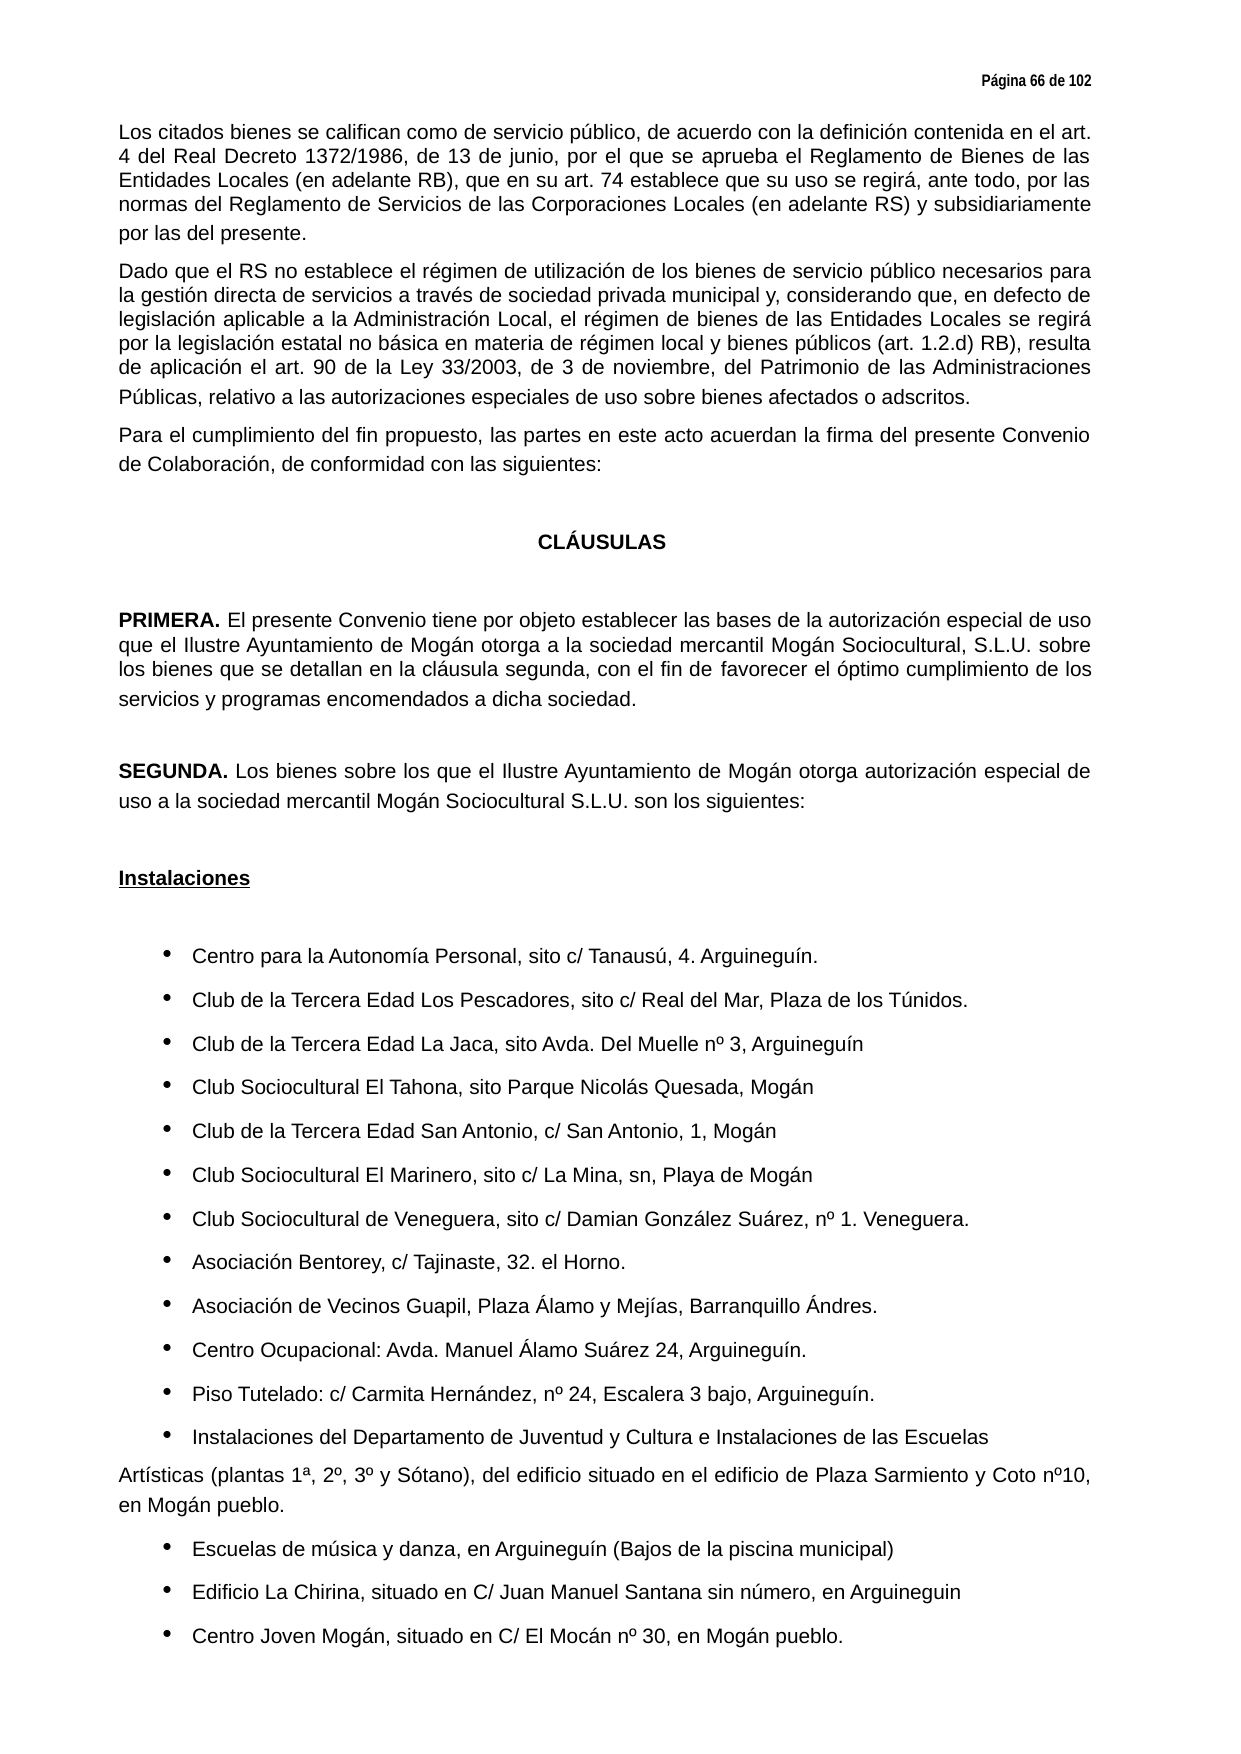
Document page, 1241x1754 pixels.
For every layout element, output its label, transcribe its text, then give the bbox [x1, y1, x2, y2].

list Club de la Tercera Edad La Jaca, sito Avda. Del Muelle nº 3, Arguineguín [162, 1026, 1092, 1057]
list Centro Joven Mogán, situado en C/ El Mocán nº 30, en Mogán pueblo. [162, 1618, 1092, 1649]
text SEGUNDA. Los bienes sobre los que el Ilustre Ayuntamiento de Mogán otorga autorización especial de uso a la sociedad mercantil Mogán Sociocultural S.L.U. son los siguientes: [118, 759, 1092, 814]
text Dado que el RS no establece el régimen de utilización de los bienes de servicio público necesarios para la gestión directa de servicios a través de sociedad privada municipal y, considerando que, en defecto de legislación aplicable a la Administración Local, el régimen de bienes de las Entidades Locales se regirá por la legislación estatal no básica en materia de régimen local y bienes públicos (art. 1.2.d) RB), resulta de aplicación el art. 90 de la Ley 33/2003, de 3 de noviembre, del Patrimonio de las Administraciones Públicas, relativo a las autorizaciones especiales de uso sobre bienes afectados o adscritos. [118, 259, 1092, 410]
list Club Sociocultural El Marinero, sito c/ La Mina, sn, Playa de Mogán [162, 1157, 1092, 1188]
list Asociación de Vecinos Guapil, Plaza Álamo y Mejías, Barranquillo Ándres. [162, 1288, 1092, 1319]
list Centro para la Autonomía Personal, sito c/ Tanausú, 4. Arguineguín. [162, 938, 1092, 969]
list Club Sociocultural de Veneguera, sito c/ Damian González Suárez, nº 1. Veneguera. [162, 1201, 1092, 1232]
list Asociación Bentorey, c/ Tajinaste, 32. el Horno. [162, 1244, 1092, 1276]
text PRIMERA. El presente Convenio tiene por objeto establecer las bases de la autorización especial de uso que el Ilustre Ayuntamiento de Mogán otorga a la sociedad mercantil Mogán Sociocultural, S.L.U. sobre los bienes que se detallan en la cláusula segunda, con el fin de favorecer el óptimo cumplimiento de los servicios y programas encomendados a dicha sociedad. [118, 602, 1092, 712]
list Piso Tutelado: c/ Carmita Hernández, nº 24, Escalera 3 bajo, Arguineguín. [162, 1376, 1092, 1407]
text Para el cumplimiento del fin propuesto, las partes en este acto acuerdan la firma del presente Convenio de Colaboración, de conformidad con las siguientes: [118, 423, 1092, 478]
list Escuelas de música y danza, en Arguineguín (Bajos de la piscina municipal) [162, 1531, 1092, 1562]
list Club de la Tercera Edad San Antonio, c/ San Antonio, 1, Mogán [162, 1113, 1092, 1144]
text Los citados bienes se califican como de servicio público, de acuerdo con la definición contenida en el art. 4 del Real Decreto 1372/1986, de 13 de junio, por el que se aprueba el Reglamento de Bienes de las Entidades Locales (en adelante RB), que en su art. 74 establece que su uso se regirá, ante todo, por las normas del Reglamento de Servicios de las Corporaciones Locales (en adelante RS) y subsidiariamente por las del presente. [118, 120, 1092, 247]
list Instalaciones del Departamento de Juventud y Cultura e Instalaciones de las Escuelas [162, 1419, 1092, 1451]
list Club de la Tercera Edad Los Pescadores, sito c/ Real del Mar, Plaza de los Túnidos. [162, 982, 1092, 1013]
text CLÁUSULAS [118, 524, 1092, 555]
text Artísticas (plantas 1ª, 2º, 3º y Sótano), del edificio situado en el edificio de Plaza Sarmiento y Coto nº10, en Mogán pueblo. [118, 1463, 1092, 1518]
text Instalaciones [118, 860, 1092, 892]
list Edificio La Chirina, situado en C/ Juan Manuel Santana sin número, en Arguineguin [162, 1574, 1092, 1606]
list Centro Ocupacional: Avda. Manuel Álamo Suárez 24, Arguineguín. [162, 1332, 1092, 1363]
list Club Sociocultural El Tahona, sito Parque Nicolás Quesada, Mogán [162, 1069, 1092, 1101]
